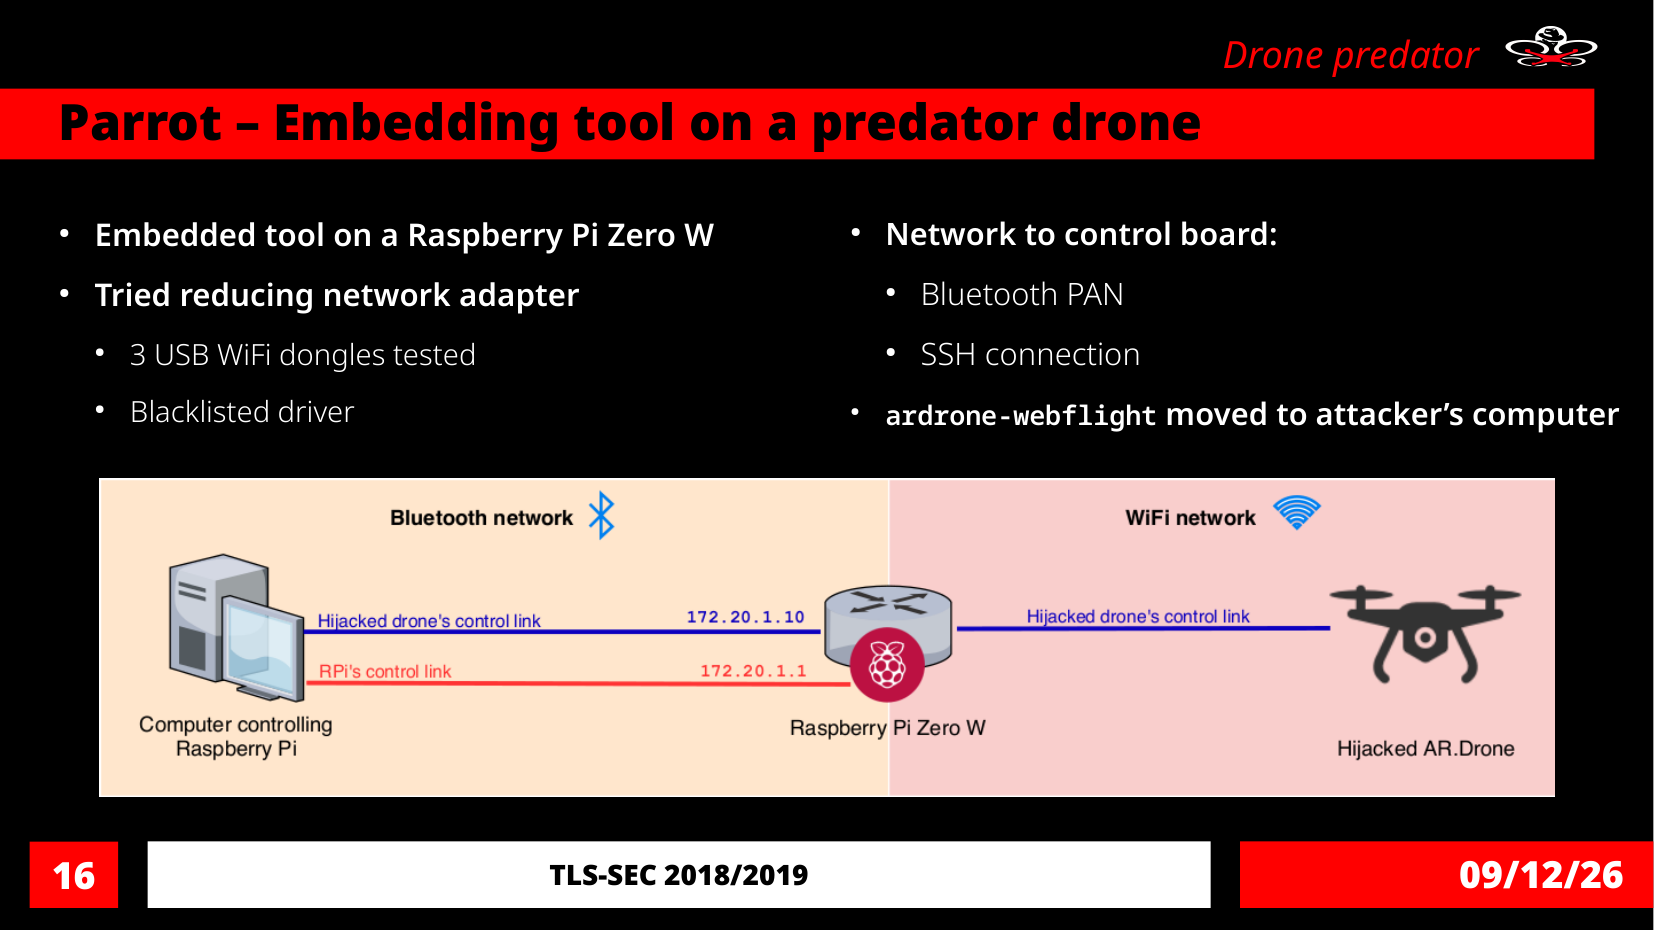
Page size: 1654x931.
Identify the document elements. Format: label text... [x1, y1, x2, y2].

list Embedded tool on a Raspberry Pi Zero W Tried reducing network adapter 3 USB WiFi dongles tested Blacklisted driver [59, 212, 839, 438]
picture [99, 478, 1555, 797]
title Parrot – Embedding tool on a predator drone [59, 44, 1595, 156]
picture [1488, 15, 1617, 80]
list Network to control board: Bluetooth PAN SSH connection ardrone-webflight moved to attacker’s computer [850, 212, 1630, 438]
